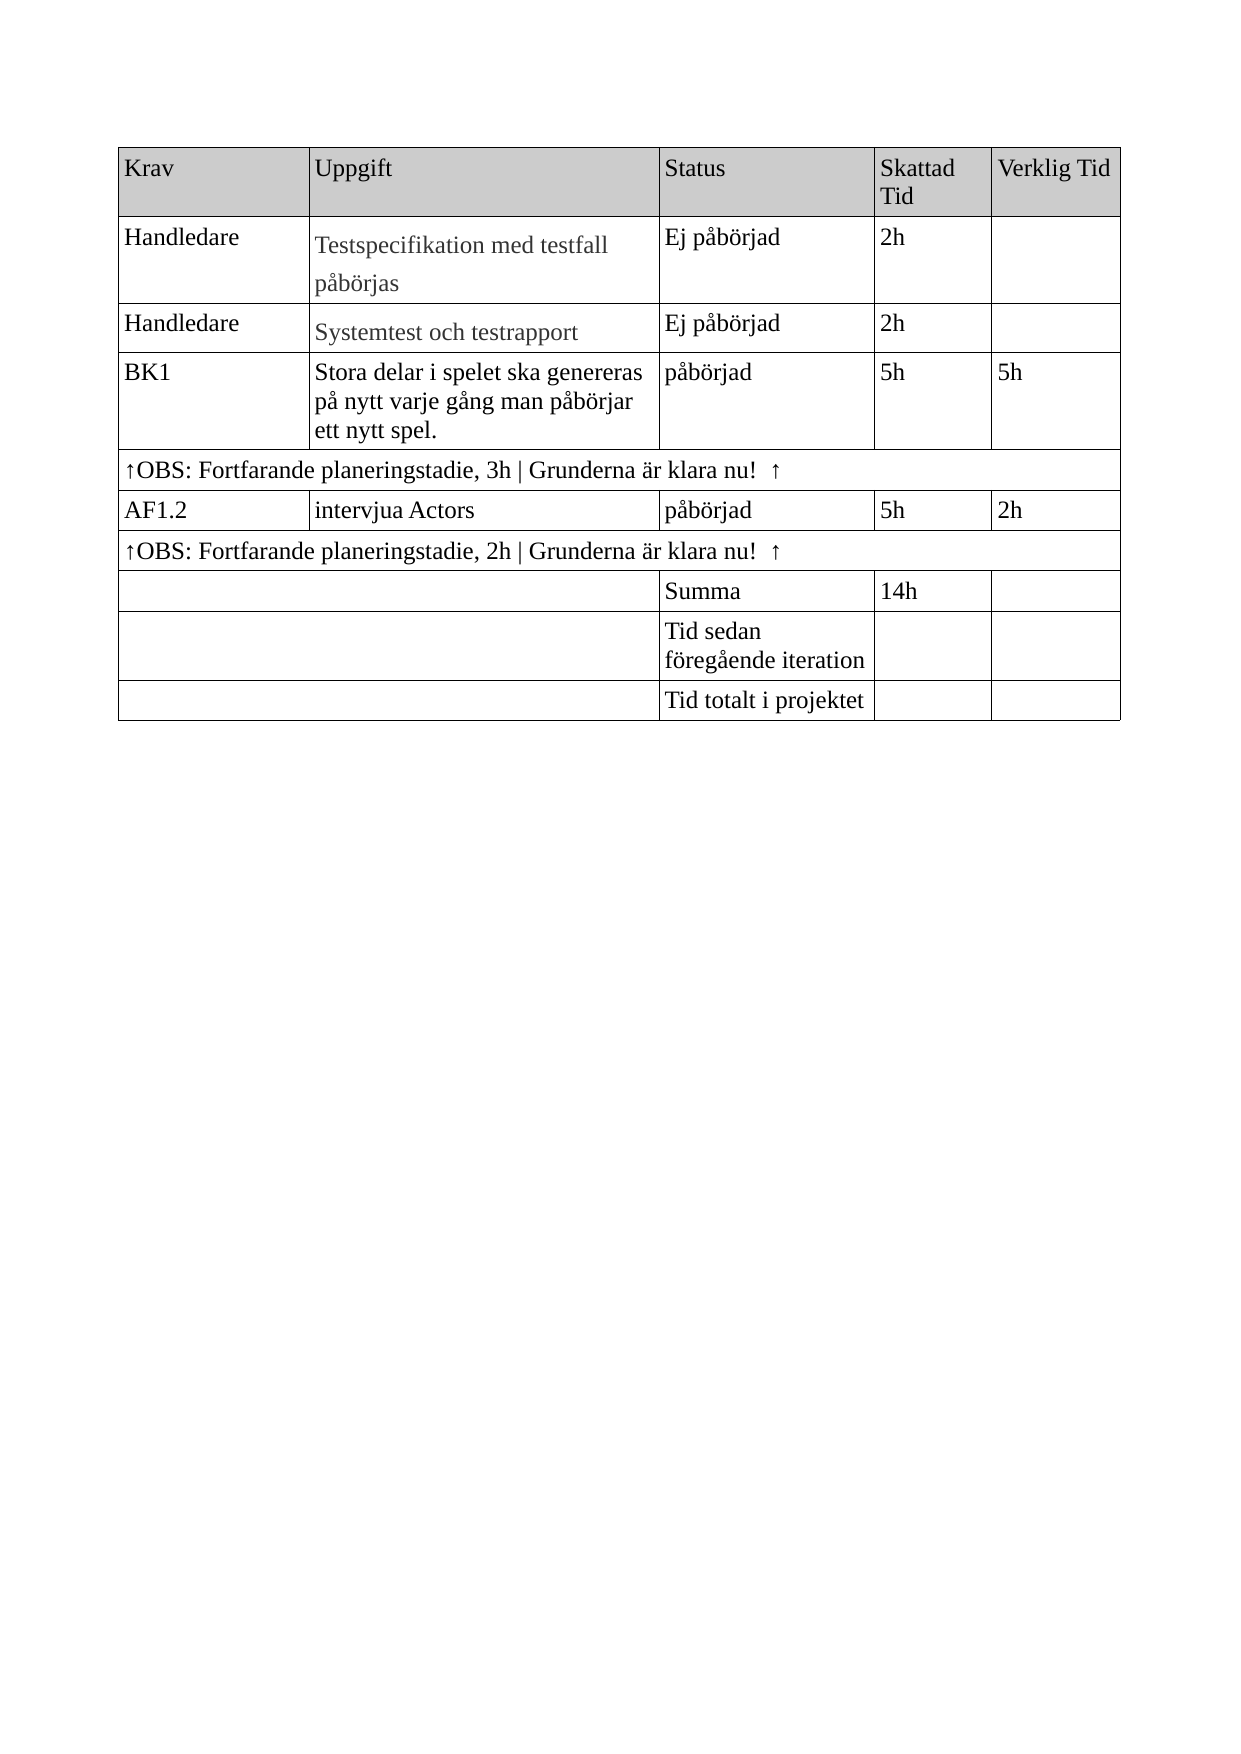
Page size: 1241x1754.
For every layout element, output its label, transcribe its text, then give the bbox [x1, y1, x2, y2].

table_cell [992, 571, 1120, 611]
table_cell 2h [875, 304, 991, 352]
table_cell BK1 [119, 353, 309, 449]
table_cell 14h [875, 571, 991, 611]
table_cell [992, 612, 1120, 680]
table_header Uppgift [310, 148, 659, 216]
table_cell 2h [875, 217, 991, 302]
table_cell Ej påbörjad [660, 304, 874, 352]
table_cell 2h [992, 491, 1120, 530]
table_cell Handledare [119, 304, 309, 352]
table_cell [119, 681, 659, 720]
table_cell [875, 681, 991, 720]
table_cell intervjua Actors [310, 491, 659, 530]
table_cell ↑OBS: Fortfarande planeringstadie, 2h | Grunderna är klara nu! ↑ [119, 531, 1120, 570]
table_cell Summa [660, 571, 874, 611]
table_cell ↑OBS: Fortfarande planeringstadie, 3h | Grunderna är klara nu! ↑ [119, 450, 1120, 490]
table_cell Systemtest och testrapport [310, 304, 659, 352]
table_cell Tid sedan föregående iteration [660, 612, 874, 680]
table_cell Stora delar i spelet ska genereras på nytt varje gång man påbörjar ett nytt spel. [310, 353, 659, 449]
table_cell 5h [875, 491, 991, 530]
table_cell [119, 612, 659, 680]
table_cell [119, 571, 659, 611]
table_cell [992, 217, 1120, 302]
table_header Skattad Tid [875, 148, 991, 216]
table_cell påbörjad [660, 353, 874, 449]
table_cell påbörjad [660, 491, 874, 530]
table_cell Ej påbörjad [660, 217, 874, 302]
table_cell Testspecifikation med testfall påbörjas [310, 217, 659, 302]
table_cell AF1.2 [119, 491, 309, 530]
table_header Verklig Tid [992, 148, 1120, 216]
table_cell [992, 681, 1120, 720]
table_cell 5h [992, 353, 1120, 449]
table_cell [875, 612, 991, 680]
table_header Status [660, 148, 874, 216]
table_header Krav [119, 148, 309, 216]
table_cell Tid totalt i projektet [660, 681, 874, 720]
table_cell [992, 304, 1120, 352]
table_cell 5h [875, 353, 991, 449]
table_cell Handledare [119, 217, 309, 302]
